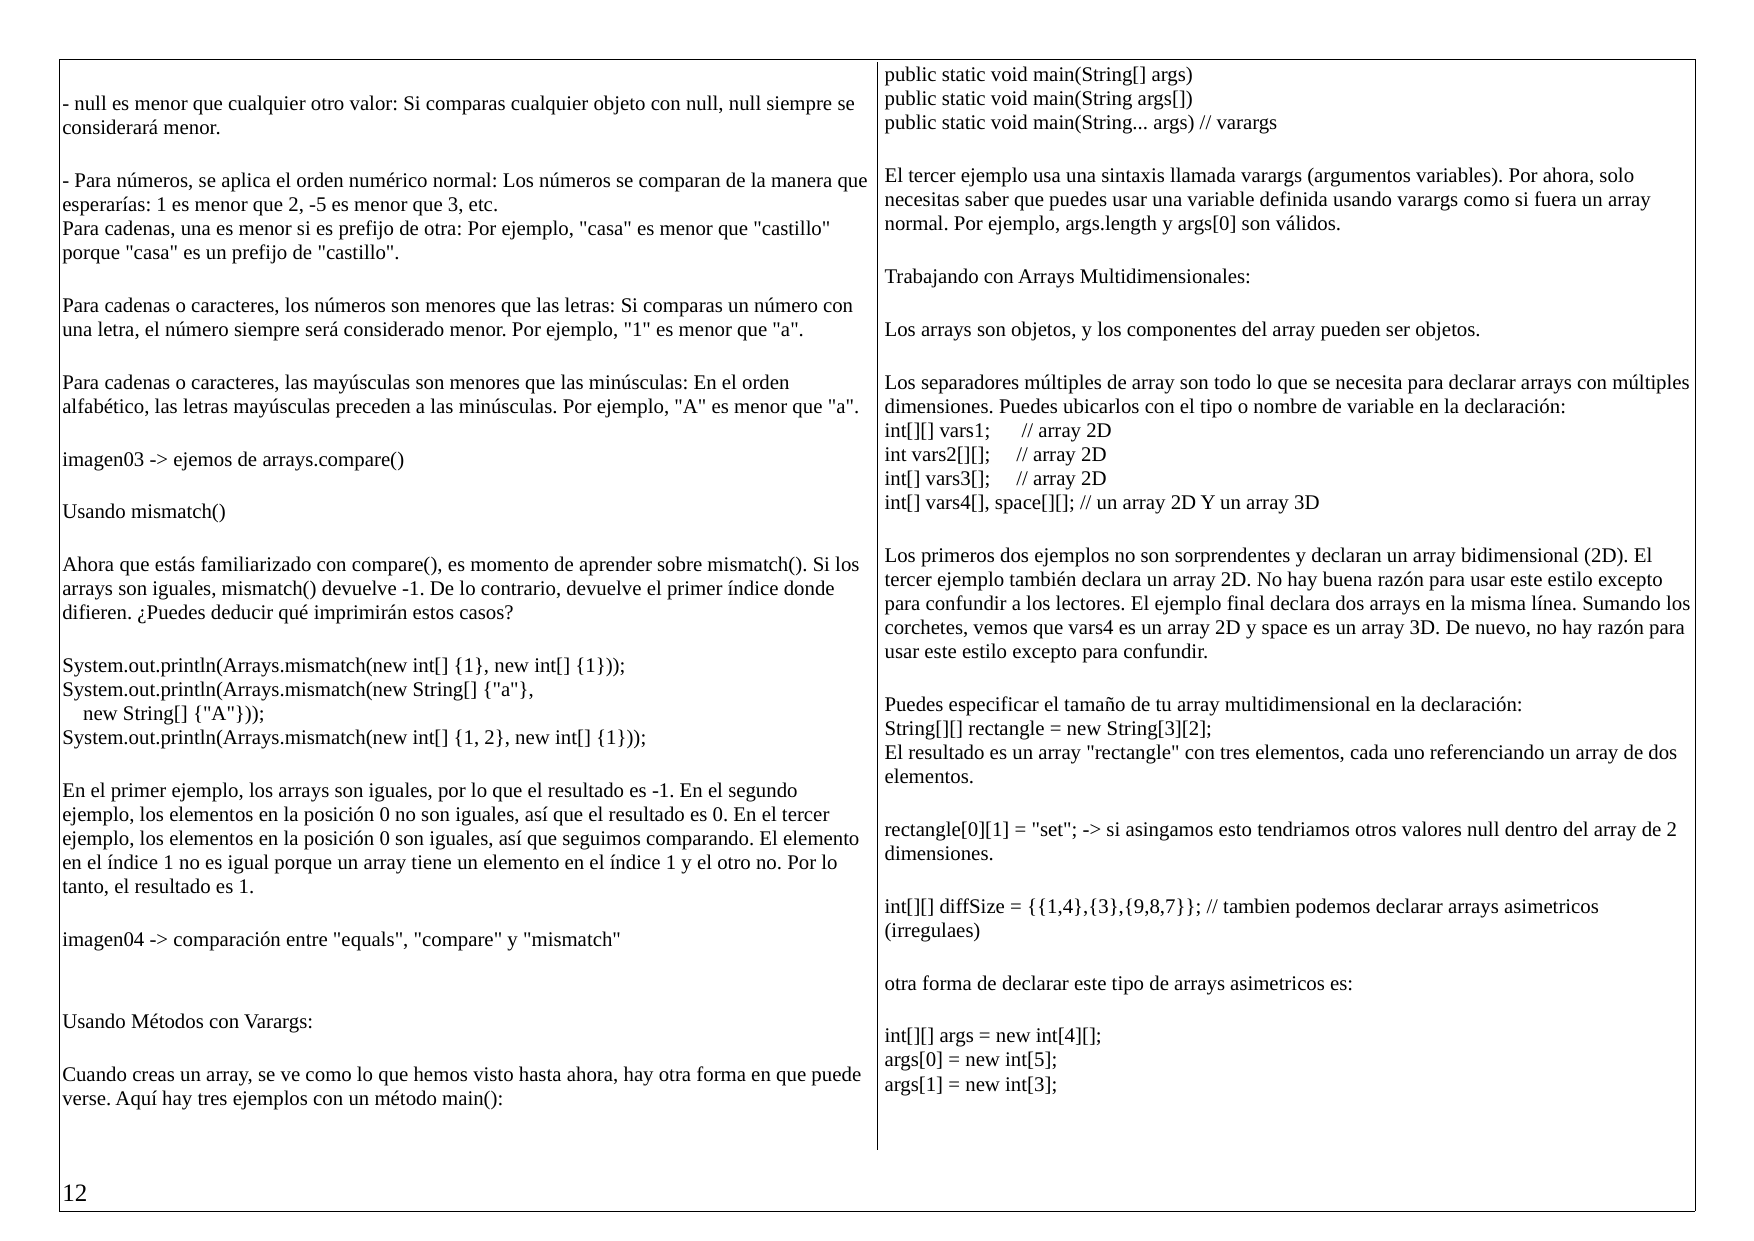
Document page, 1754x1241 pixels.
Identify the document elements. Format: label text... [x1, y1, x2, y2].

text imagen04 -> comparación entre "equals", "compare" y "mismatch" [62, 927, 869, 951]
text - Para números, se aplica el orden numérico normal: Los números se comparan de la manera que esperarías: 1 es menor que 2, -5 es menor que 3, etc. [62, 168, 869, 216]
text args[0] = new int[5]; [884, 1047, 1692, 1071]
text System.out.println(Arrays.mismatch(new int[] {1, 2}, new int[] {1})); [62, 725, 869, 749]
text Los arrays son objetos, y los componentes del array pueden ser objetos. [884, 317, 1692, 341]
text int[][] args = new int[4][]; [884, 1023, 1692, 1047]
text Para cadenas o caracteres, los números son menores que las letras: Si comparas un número con una letra, el número siempre será considerado menor. Por ejemplo, "1" es menor que "a". [62, 293, 869, 341]
text System.out.println(Arrays.mismatch(new String[] {"a"}, [62, 677, 869, 701]
text args[1] = new int[3]; [884, 1071, 1692, 1096]
text int[] vars3[]; // array 2D [884, 466, 1692, 490]
text Ahora que estás familiarizado con compare(), es momento de aprender sobre mismatch(). Si los arrays son iguales, mismatch() devuelve -1. De lo contrario, devuelve el primer índice donde difieren. ¿Puedes deducir qué imprimirán estos casos? [62, 552, 869, 624]
text public static void main(String... args) // varargs [884, 110, 1692, 134]
text Puedes especificar el tamaño de tu array multidimensional en la declaración: [884, 692, 1692, 716]
text int vars2[][]; // array 2D [884, 442, 1692, 466]
text Cuando creas un array, se ve como lo que hemos visto hasta ahora, hay otra forma en que puede verse. Aquí hay tres ejemplos con un método main(): [62, 1061, 869, 1109]
text System.out.println(Arrays.mismatch(new int[] {1}, new int[] {1})); [62, 653, 869, 677]
text public static void main(String[] args) [884, 62, 1692, 86]
text Los separadores múltiples de array son todo lo que se necesita para declarar arrays con múltiples dimensiones. Puedes ubicarlos con el tipo o nombre de variable en la declaración: [884, 369, 1692, 418]
text int[][] vars1; // array 2D [884, 418, 1692, 442]
text imagen03 -> ejemos de arrays.compare() [62, 446, 869, 471]
text String[][] rectangle = new String[3][2]; [884, 716, 1692, 740]
text new String[] {"A"})); [62, 701, 869, 725]
text int[][] diffSize = {{1,4},{3},{9,8,7}}; // tambien podemos declarar arrays asimetricos (irregulaes) [884, 894, 1692, 942]
text Para cadenas, una es menor si es prefijo de otra: Por ejemplo, "casa" es menor que "castillo" porque "casa" es un prefijo de "castillo". [62, 216, 869, 264]
text El resultado es un array "rectangle" con tres elementos, cada uno referenciando un array de dos elementos. [884, 740, 1692, 788]
text - null es menor que cualquier otro valor: Si comparas cualquier objeto con null, null siempre se considerará menor. [62, 91, 869, 139]
text Los primeros dos ejemplos no son sorprendentes y declaran un array bidimensional (2D). El tercer ejemplo también declara un array 2D. No hay buena razón para usar este estilo excepto para confundir a los lectores. El ejemplo final declara dos arrays en la misma línea. Sumando los corchetes, vemos que vars4 es un array 2D y space es un array 3D. De nuevo, no hay razón para usar este estilo excepto para confundir. [884, 543, 1692, 663]
text int[] vars4[], space[][]; // un array 2D Y un array 3D [884, 490, 1692, 514]
text public static void main(String args[]) [884, 86, 1692, 110]
text Para cadenas o caracteres, las mayúsculas son menores que las minúsculas: En el orden alfabético, las letras mayúsculas preceden a las minúsculas. Por ejemplo, "A" es menor que "a". [62, 369, 869, 418]
text otra forma de declarar este tipo de arrays asimetricos es: [884, 971, 1692, 994]
text El tercer ejemplo usa una sintaxis llamada varargs (argumentos variables). Por ahora, solo necesitas saber que puedes usar una variable definida usando varargs como si fuera un array normal. Por ejemplo, args.length y args[0] son válidos. [884, 163, 1692, 235]
text Usando mismatch() [62, 499, 869, 523]
text rectangle[0][1] = "set"; -> si asingamos esto tendriamos otros valores null dentro del array de 2 dimensiones. [884, 817, 1692, 865]
text Usando Métodos con Varargs: [62, 1009, 869, 1033]
text Trabajando con Arrays Multidimensionales: [884, 264, 1692, 288]
text En el primer ejemplo, los arrays son iguales, por lo que el resultado es -1. En el segundo ejemplo, los elementos en la posición 0 no son iguales, así que el resultado es 0. En el tercer ejemplo, los elementos en la posición 0 son iguales, así que seguimos comparando. El elemento en el índice 1 no es igual porque un array tiene un elemento en el índice 1 y el otro no. Por lo tanto, el resultado es 1. [62, 778, 869, 898]
